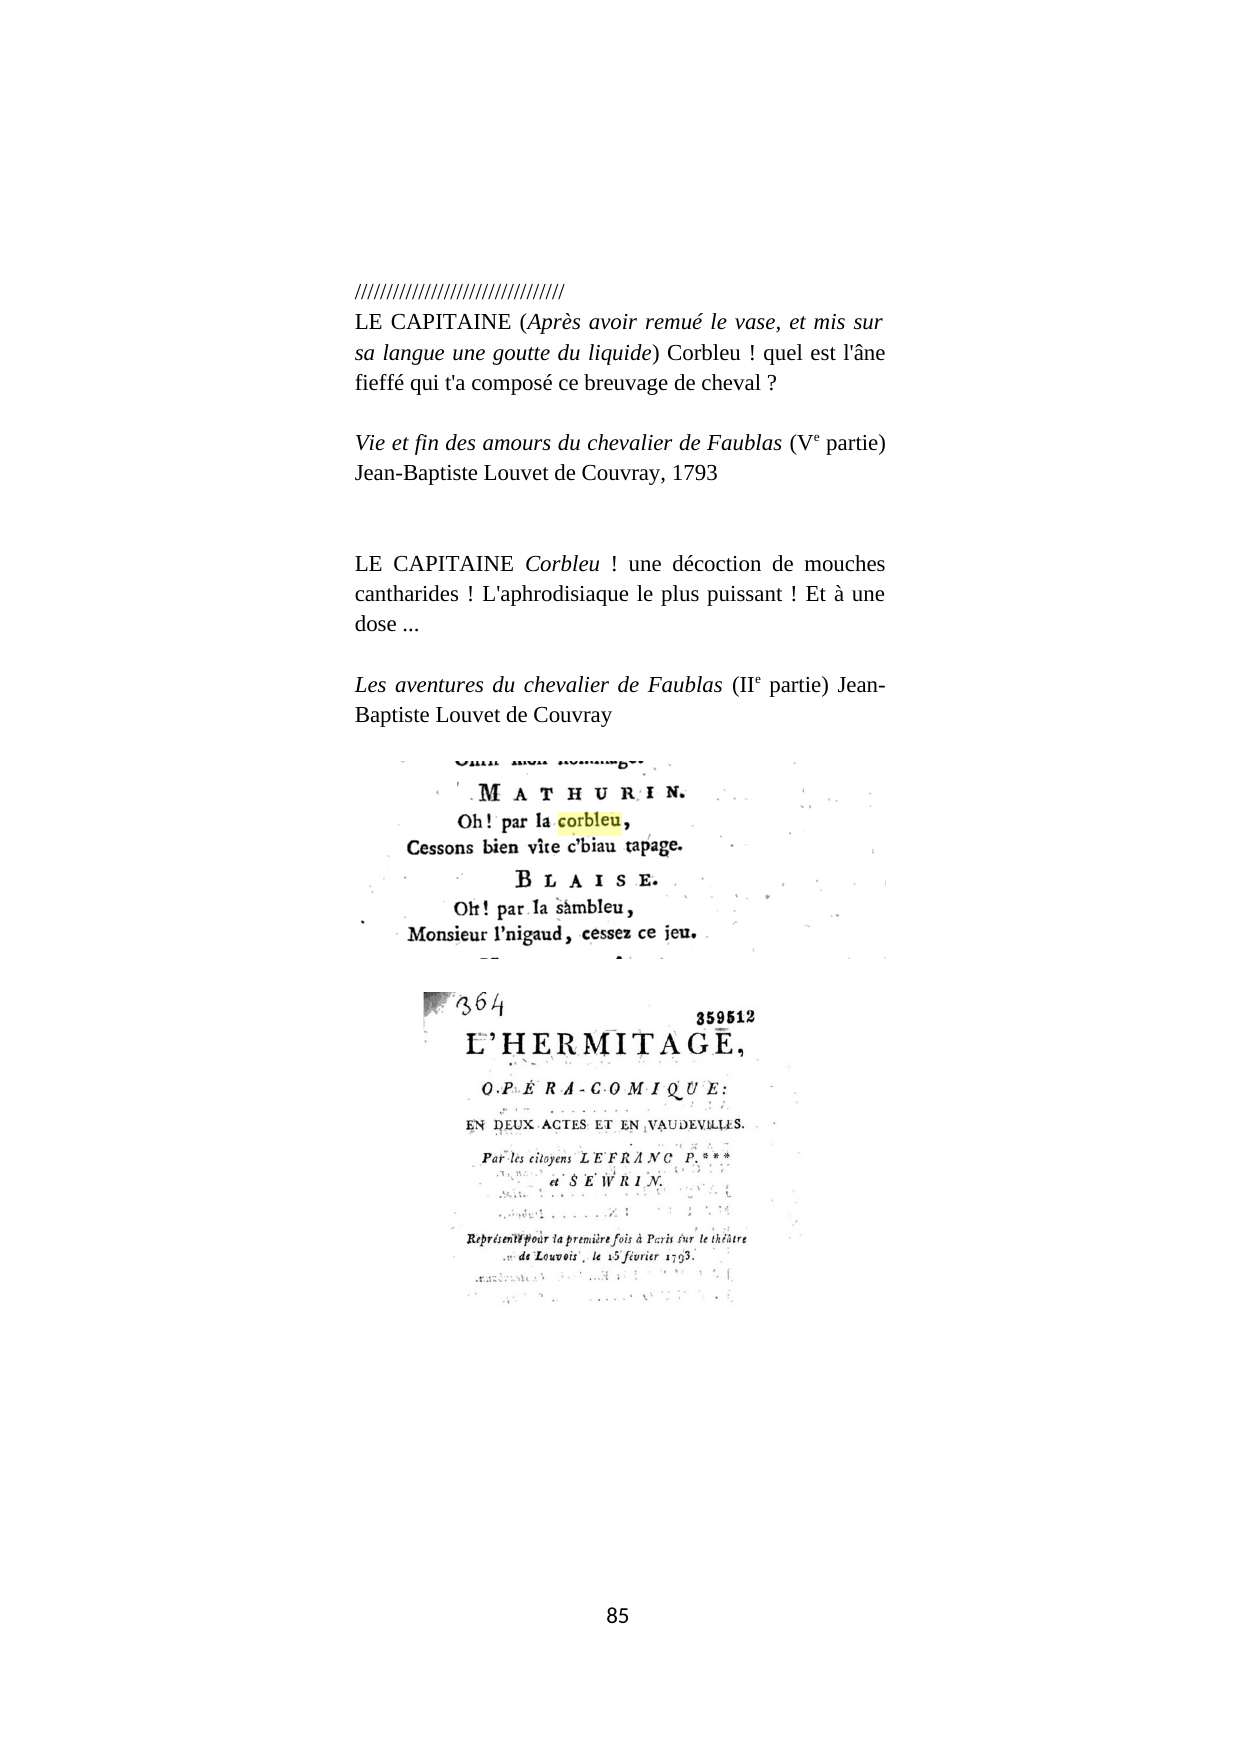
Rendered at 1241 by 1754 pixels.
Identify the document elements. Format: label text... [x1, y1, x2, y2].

text Vie et fin des amours du chevalier de Faublas (Ve partie) Jean-Baptiste Louvet de Couvray, 1793 [354, 429, 886, 486]
picture [354, 761, 886, 959]
text Les aventures du chevalier de Faublas (IIe partie) Jean-Baptiste Louvet de Couvray [354, 671, 886, 727]
picture [423, 992, 817, 1307]
text ///////////////////////////////// [354, 278, 886, 304]
text LE CAPITAINE Corbleu ! une décoction de mouches cantharides ! L'aphrodisiaque le plus puissant ! Et à une dose ... [354, 550, 886, 637]
text LE CAPITAINE (Après avoir remué le vase, et mis sur sa langue une goutte du liquide) Corbleu ! quel est l'âne fieffé qui t'a composé ce breuvage de cheval ? [354, 308, 886, 395]
